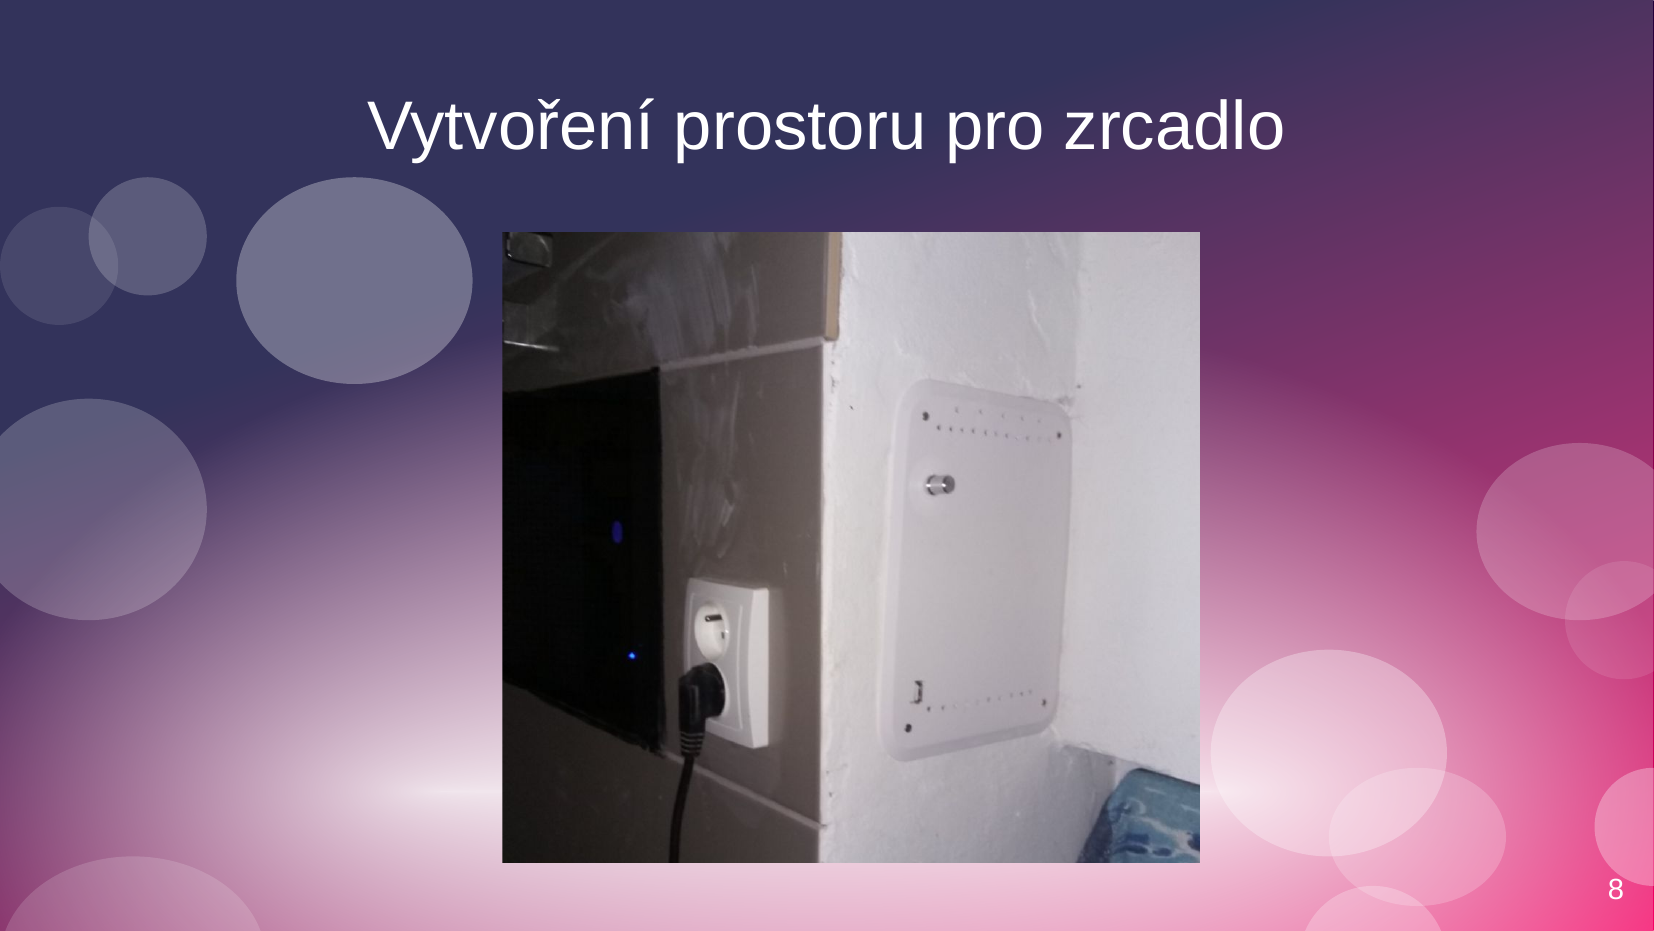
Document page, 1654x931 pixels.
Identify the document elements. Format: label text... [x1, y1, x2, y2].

picture [502, 232, 1201, 863]
title Vytvoření prostoru pro zrcadlo [88, 44, 1565, 207]
